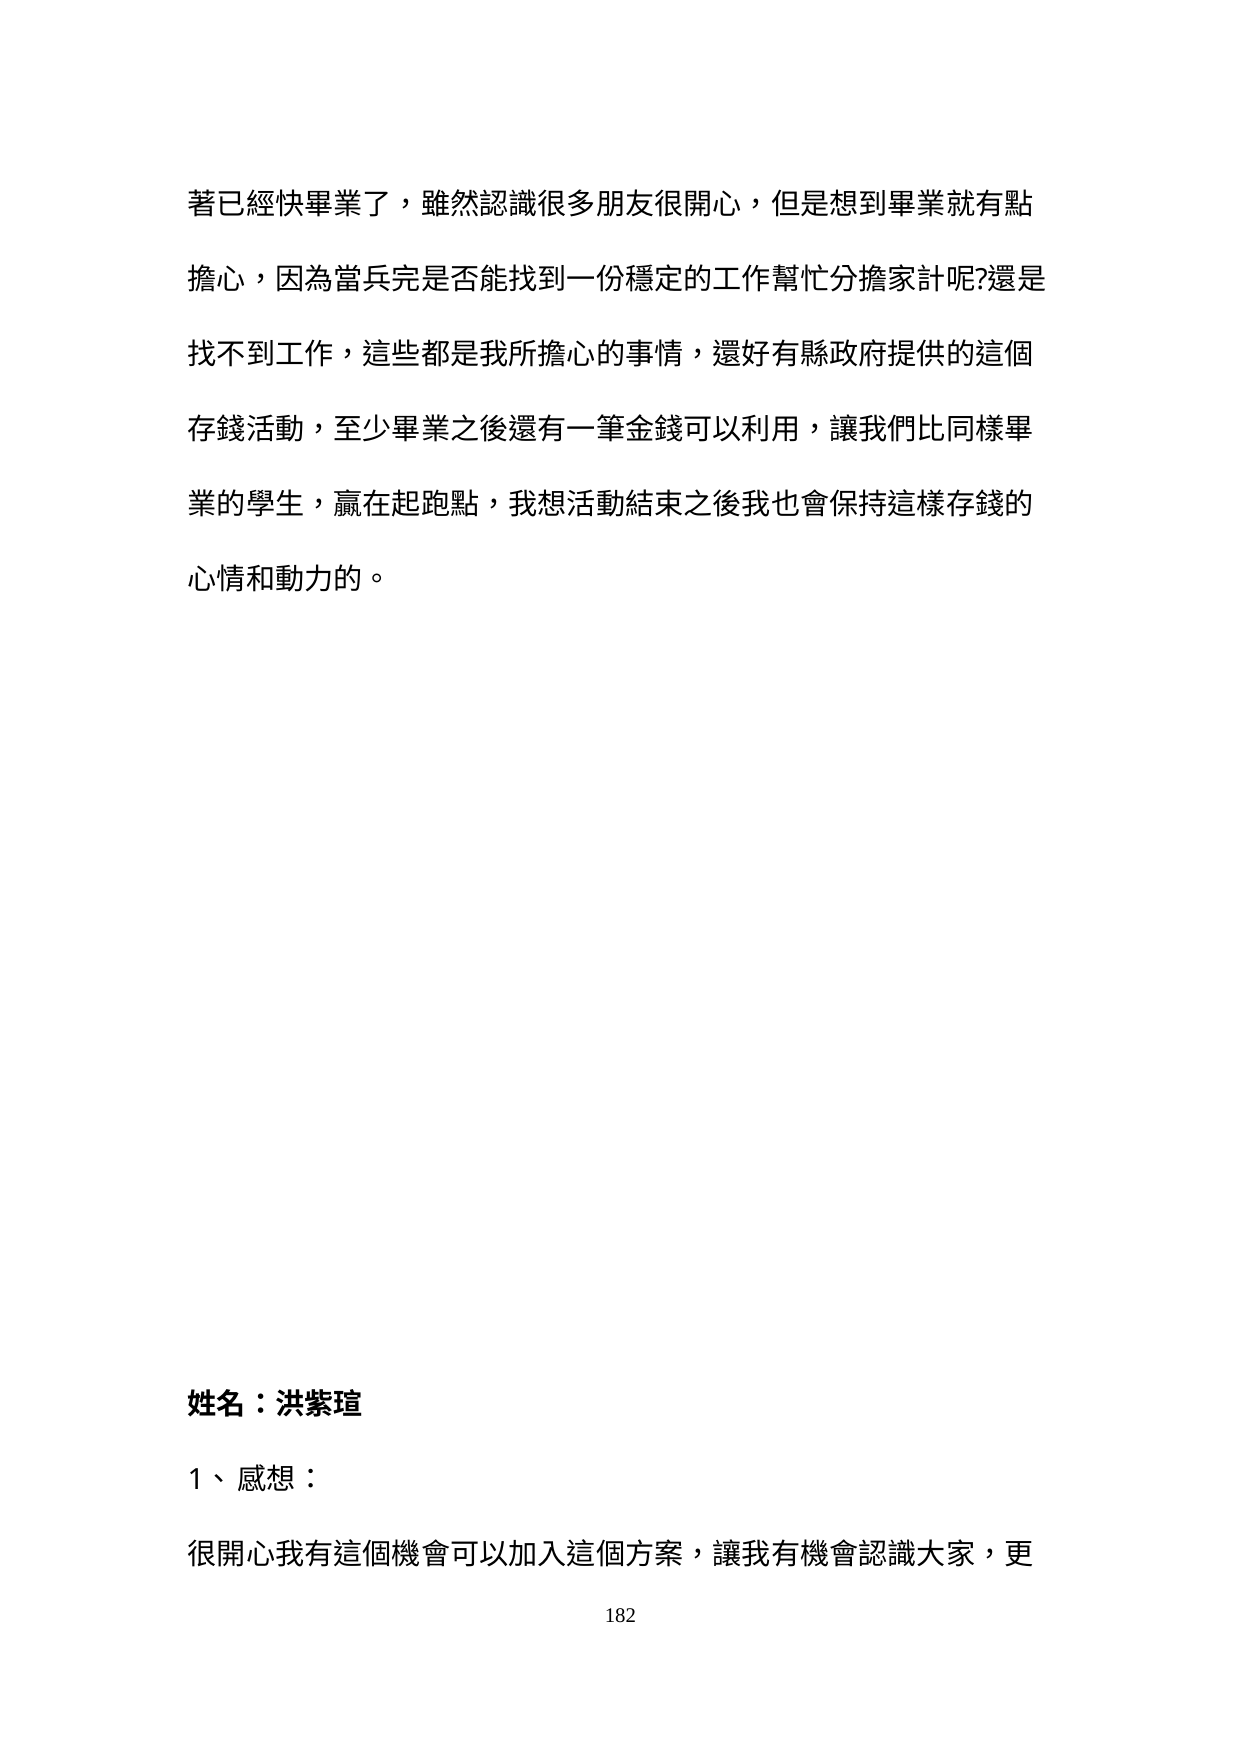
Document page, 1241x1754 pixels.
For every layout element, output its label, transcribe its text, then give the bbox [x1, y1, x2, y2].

text 著已經快畢業了，雖然認識很多朋友很開心，但是想到畢業就有點擔心，因為當兵完是否能找到一份穩定的工作幫忙分擔家計呢?還是找不到工作，這些都是我所擔心的事情，還好有縣政府提供的這個存錢活動，至少畢業之後還有一筆金錢可以利用，讓我們比同樣畢業的學生，贏在起跑點，我想活動結束之後我也會保持這樣存錢的心情和動力的。 [187, 164, 1053, 614]
text 姓名：洪紫瑄 [187, 1364, 1053, 1439]
list 感想： [187, 1439, 1053, 1514]
text 很開心我有這個機會可以加入這個方案，讓我有機會認識大家，更 [187, 1514, 1053, 1589]
